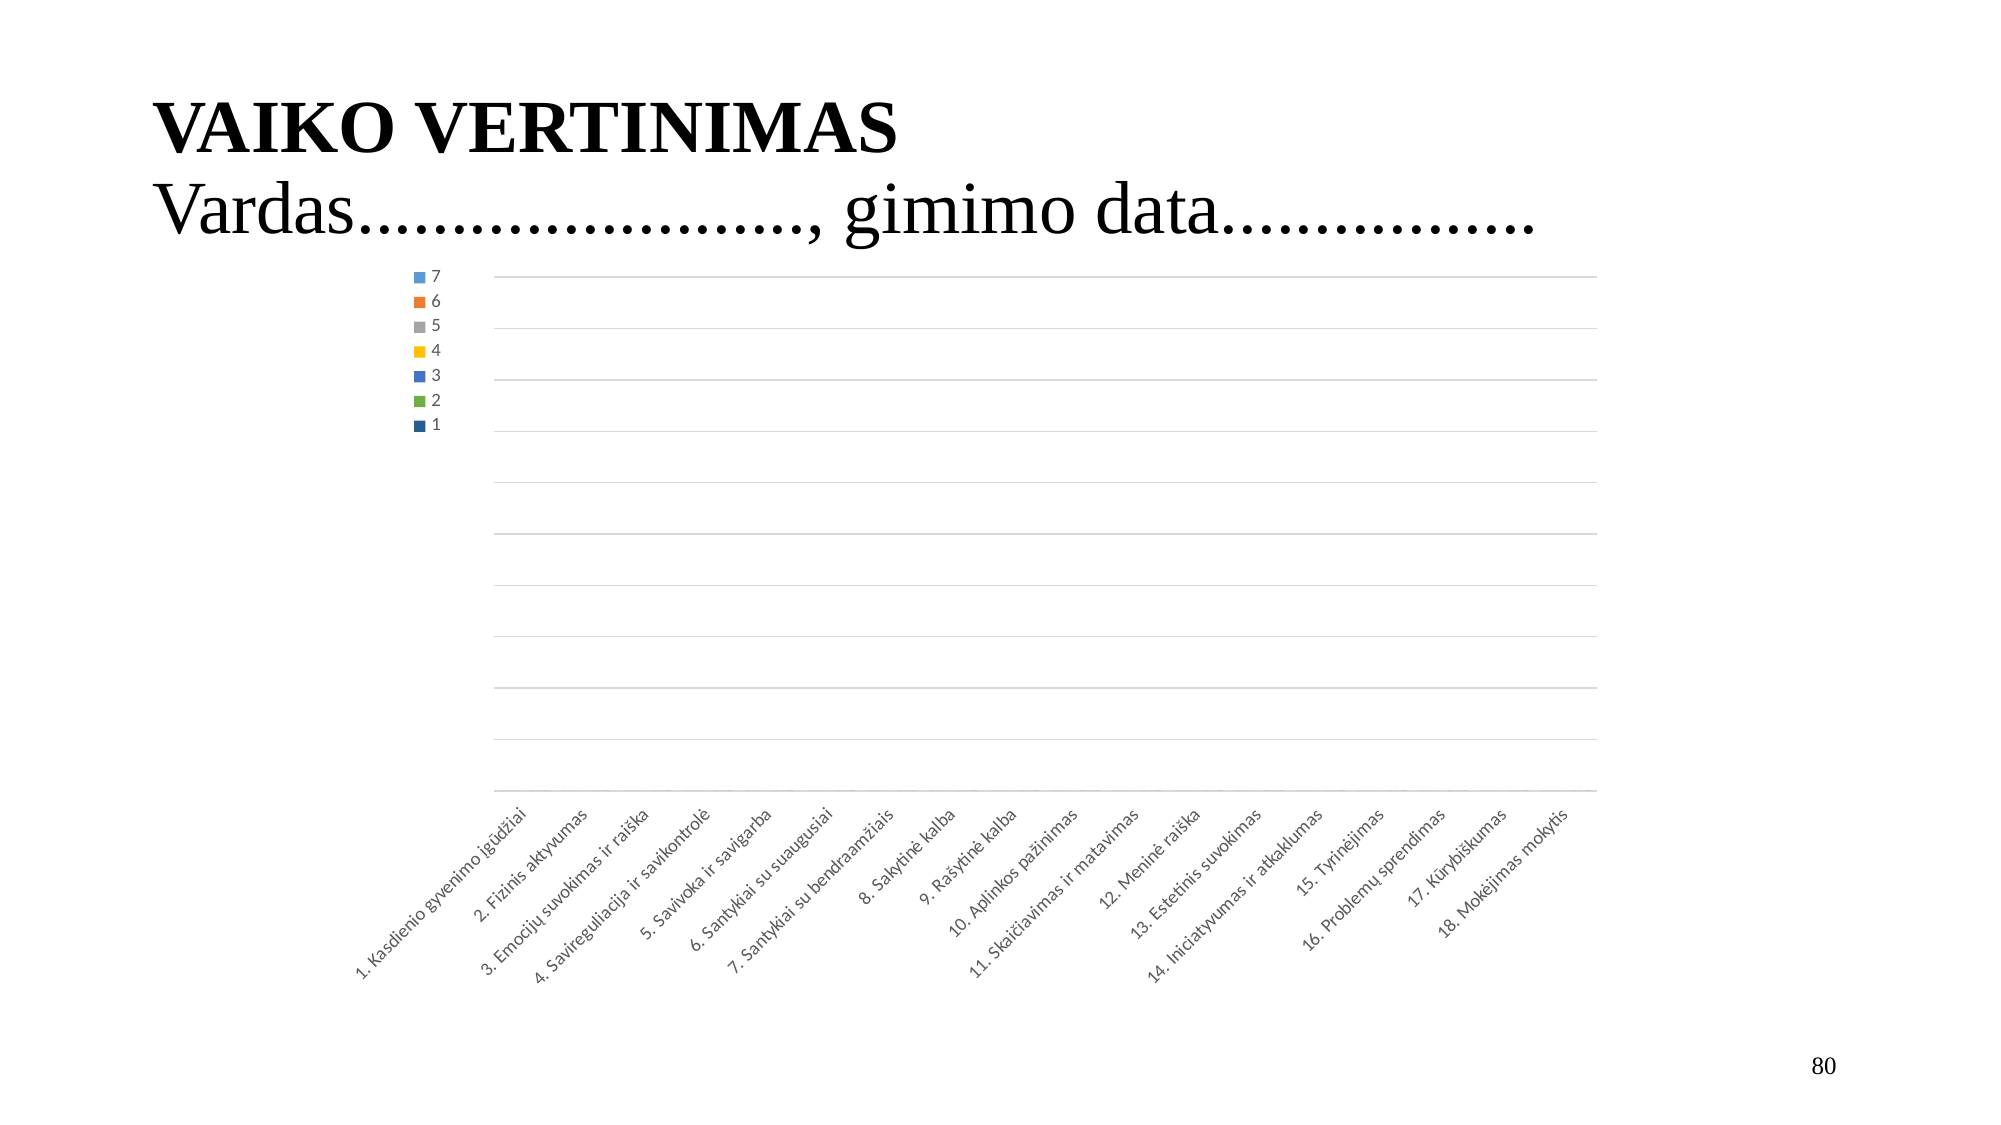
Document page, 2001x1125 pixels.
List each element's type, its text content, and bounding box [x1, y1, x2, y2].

text_box [1796, 1034, 1887, 1095]
chart [324, 262, 1675, 1005]
title VAIKO VERTINIMAS Vardas........................, gimimo data................. [137, 59, 1863, 278]
